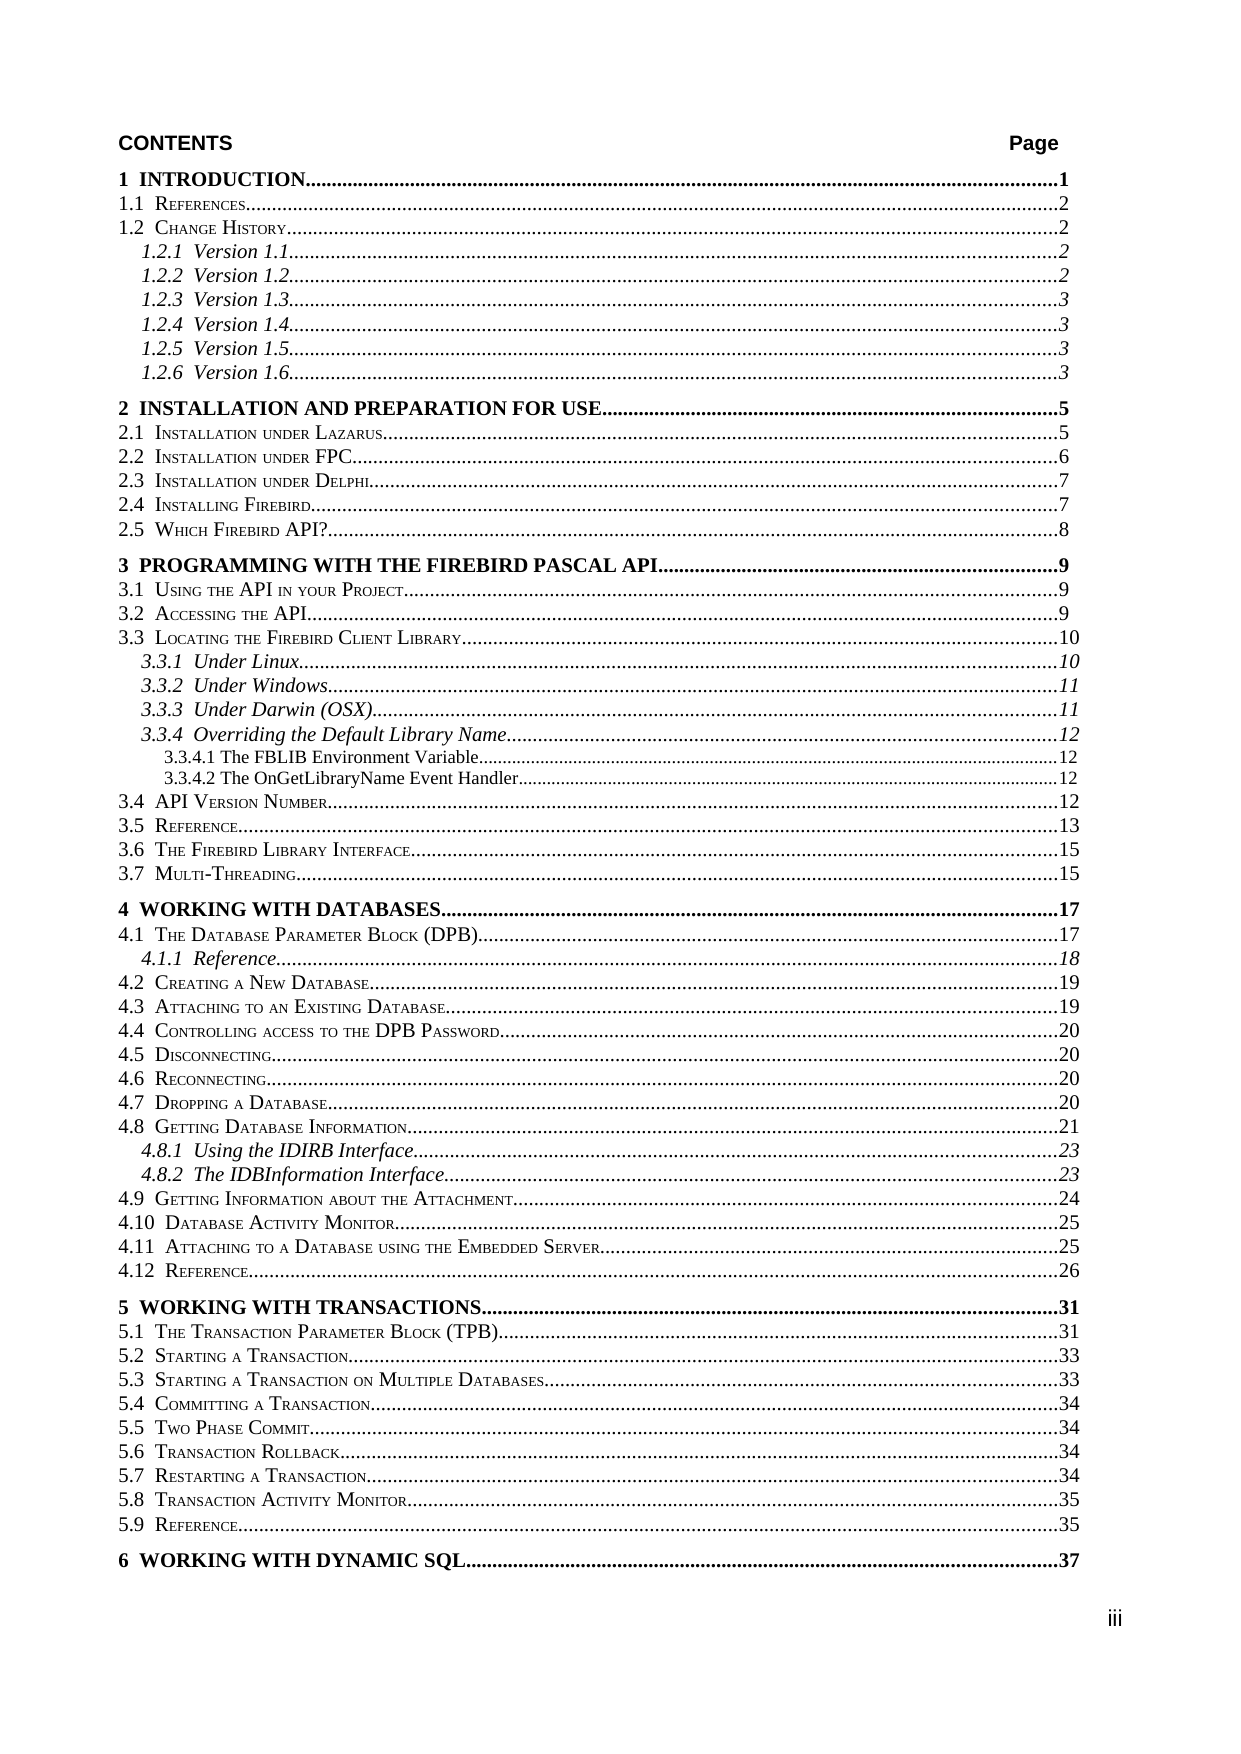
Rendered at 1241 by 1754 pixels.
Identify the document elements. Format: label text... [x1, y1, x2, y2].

text 3.6 The Firebird Library Interface 15 [118, 837, 1122, 861]
text 6 Working with Dynamic SQL 37 [118, 1548, 1122, 1572]
text 2.4 Installing Firebird 7 [118, 492, 1122, 516]
text 5.1 The Transaction Parameter Block (TPB) 31 [118, 1319, 1122, 1343]
text 3.7 Multi-Threading 15 [118, 861, 1122, 885]
text 4.1.1 Reference 18 [141, 946, 1122, 969]
text 4.7 Dropping a Database 20 [118, 1090, 1122, 1114]
text 2 Installation and Preparation for Use 5 [118, 396, 1122, 420]
text 3.3.4.2 The OnGetLibraryName Event Handler 12 [164, 767, 1122, 789]
text 1.2.5 Version 1.5 3 [141, 336, 1122, 359]
text 5.7 Restarting a Transaction 34 [118, 1463, 1122, 1487]
text 3.2 Accessing the API 9 [118, 601, 1122, 625]
text 4.5 Disconnecting 20 [118, 1042, 1122, 1066]
text 5.6 Transaction Rollback 34 [118, 1439, 1122, 1463]
text 4.8.1 Using the IDIRB Interface 23 [141, 1138, 1122, 1162]
text 4 Working with Databases 17 [118, 897, 1122, 921]
text 2.3 Installation under Delphi 7 [118, 468, 1122, 492]
text 5.4 Committing a Transaction 34 [118, 1391, 1122, 1415]
text 5 Working with Transactions 31 [118, 1295, 1122, 1319]
text 3.3 Locating the Firebird Client Library 10 [118, 625, 1122, 649]
text 4.1 The Database Parameter Block (DPB) 17 [118, 921, 1122, 946]
text 4.8 Getting Database Information 21 [118, 1114, 1122, 1138]
text 3.3.3 Under Darwin (OSX) 11 [141, 697, 1122, 721]
text 3 Programming with the Firebird Pascal API 9 [118, 553, 1122, 577]
text 5.5 Two Phase Commit 34 [118, 1415, 1122, 1439]
text 4.12 Reference 26 [118, 1258, 1122, 1282]
text 1.2 Change History 2 [118, 215, 1122, 239]
text 4.6 Reconnecting 20 [118, 1066, 1122, 1090]
text 3.3.4 Overriding the Default Library Name 12 [141, 721, 1122, 746]
text 3.3.4.1 The FBLIB Environment Variable 12 [164, 746, 1122, 767]
text 1.2.3 Version 1.3 3 [141, 287, 1122, 311]
text 5.3 Starting a Transaction on Multiple Databases 33 [118, 1367, 1122, 1391]
text 4.10 Database Activity Monitor 25 [118, 1210, 1122, 1234]
text 4.9 Getting Information about the Attachment 24 [118, 1186, 1122, 1210]
text 1 Introduction 1 [118, 167, 1122, 191]
text 4.11 Attaching to a Database using the Embedded Server 25 [118, 1234, 1122, 1258]
text 4.8.2 The IDBInformation Interface 23 [141, 1162, 1122, 1186]
text 1.2.1 Version 1.1 2 [141, 239, 1122, 263]
text 2.5 Which Firebird API? 8 [118, 516, 1122, 541]
text 3.3.2 Under Windows 11 [141, 673, 1122, 697]
text 1.1 References 2 [118, 191, 1122, 215]
text 4.4 Controlling access to the DPB Password 20 [118, 1018, 1122, 1042]
text 1.2.6 Version 1.6 3 [141, 359, 1122, 384]
text 3.4 API Version Number 12 [118, 789, 1122, 813]
text 4.3 Attaching to an Existing Database 19 [118, 994, 1122, 1018]
text CONTENTS Page [118, 131, 1122, 154]
text 4.2 Creating a New Database 19 [118, 969, 1122, 994]
text 5.2 Starting a Transaction 33 [118, 1343, 1122, 1367]
text 3.3.1 Under Linux 10 [141, 649, 1122, 673]
text 1.2.2 Version 1.2 2 [141, 263, 1122, 287]
text 2.1 Installation under Lazarus 5 [118, 420, 1122, 444]
text 1.2.4 Version 1.4 3 [141, 311, 1122, 336]
text 2.2 Installation under FPC 6 [118, 444, 1122, 468]
text 5.9 Reference 35 [118, 1511, 1122, 1536]
text 5.8 Transaction Activity Monitor 35 [118, 1487, 1122, 1511]
text 3.1 Using the API in your Project 9 [118, 577, 1122, 601]
text 3.5 Reference 13 [118, 813, 1122, 837]
